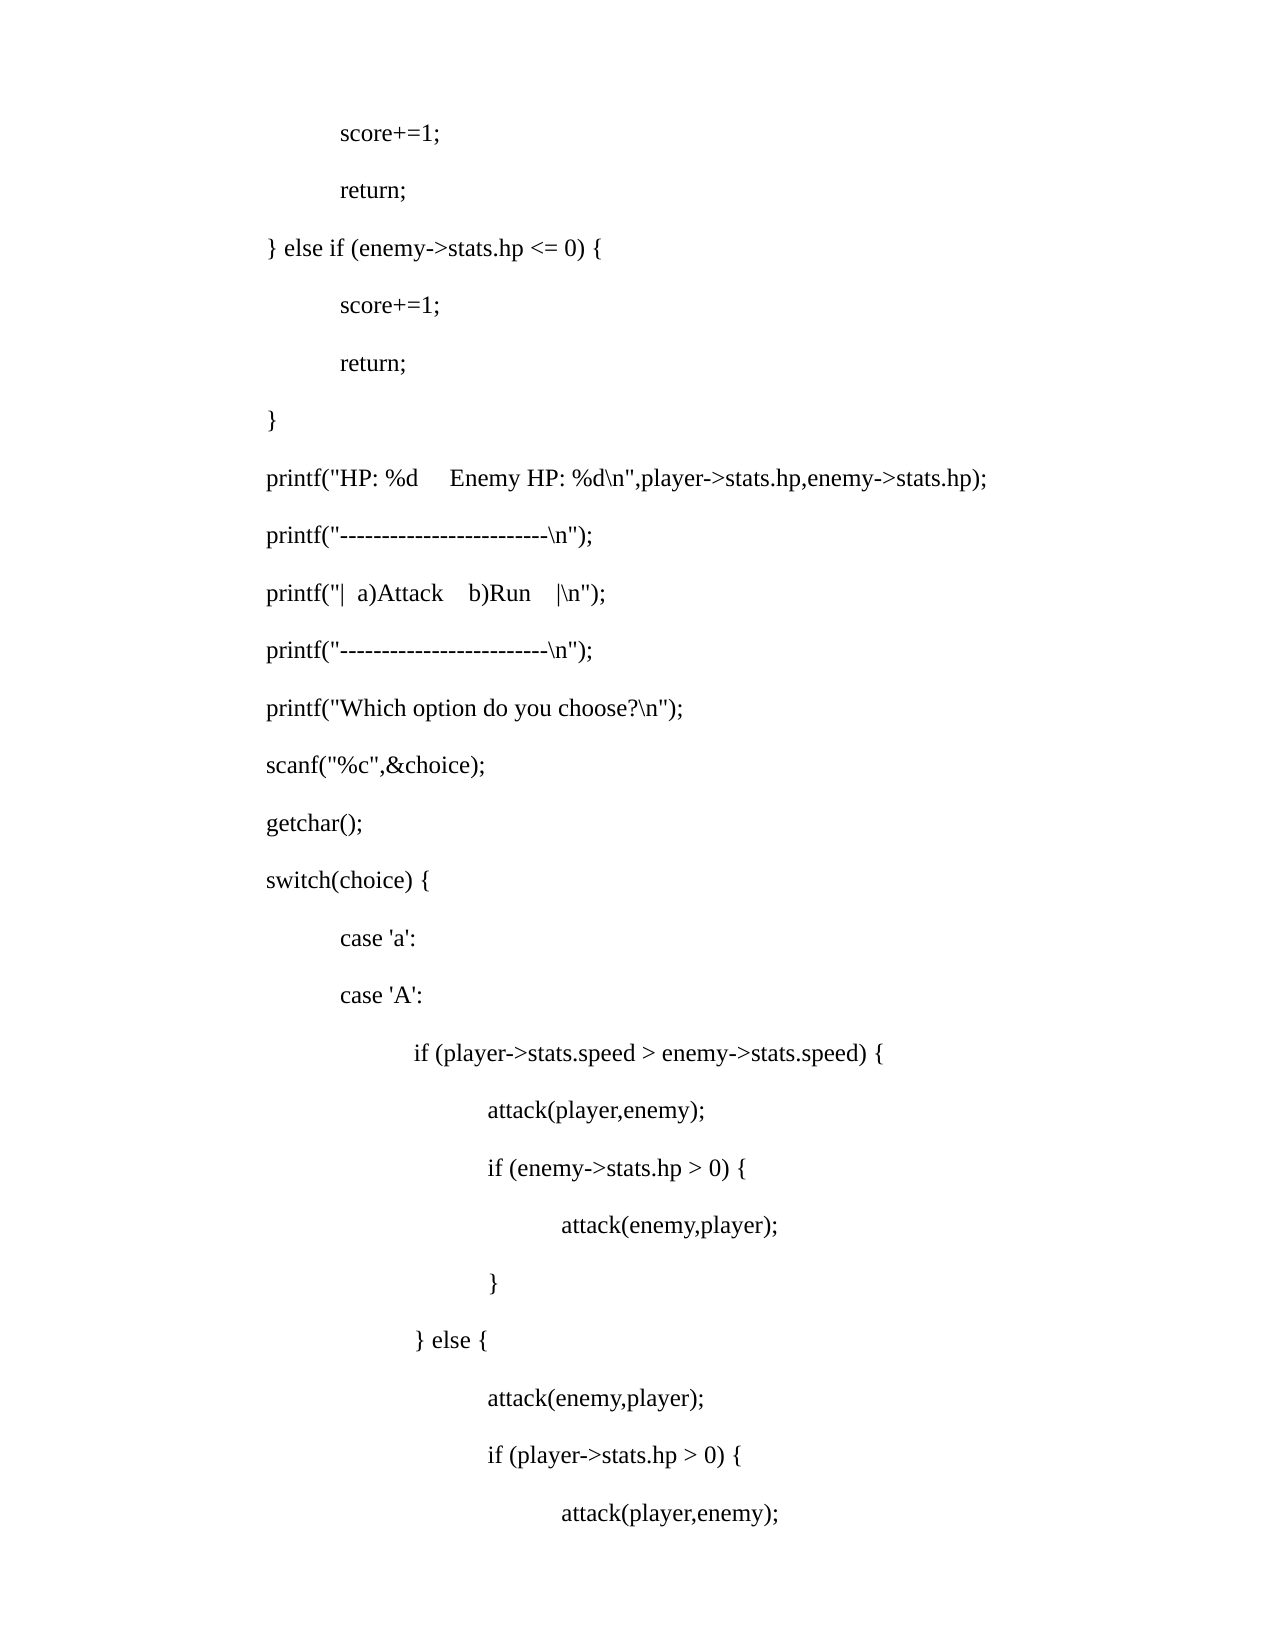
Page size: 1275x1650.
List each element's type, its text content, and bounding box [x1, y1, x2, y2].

text getchar(); [118, 808, 1157, 837]
text if (player->stats.hp > 0) { [118, 1441, 1157, 1469]
text printf("-------------------------\n"); [118, 636, 1157, 664]
text return; [118, 176, 1157, 204]
text return; [118, 348, 1157, 377]
text if (player->stats.speed > enemy->stats.speed) { [118, 1038, 1157, 1067]
text printf("| a)Attack b)Run |\n"); [118, 578, 1157, 607]
text } [118, 1268, 1157, 1297]
text printf("Which option do you choose?\n"); [118, 693, 1157, 722]
text scanf("%c",&choice); [118, 751, 1157, 779]
text attack(player,enemy); [118, 1096, 1157, 1124]
text } else { [118, 1326, 1157, 1354]
text score+=1; [118, 118, 1157, 147]
text printf("HP: %d Enemy HP: %d\n",player->stats.hp,enemy->stats.hp); [118, 463, 1157, 492]
text attack(enemy,player); [118, 1211, 1157, 1239]
text if (enemy->stats.hp > 0) { [118, 1153, 1157, 1182]
text } else if (enemy->stats.hp <= 0) { [118, 233, 1157, 262]
text attack(enemy,player); [118, 1383, 1157, 1412]
text switch(choice) { [118, 866, 1157, 894]
text score+=1; [118, 291, 1157, 319]
text attack(player,enemy); [118, 1498, 1157, 1527]
text case 'A': [118, 981, 1157, 1009]
text } [118, 406, 1157, 434]
text printf("-------------------------\n"); [118, 521, 1157, 549]
text case 'a': [118, 923, 1157, 952]
